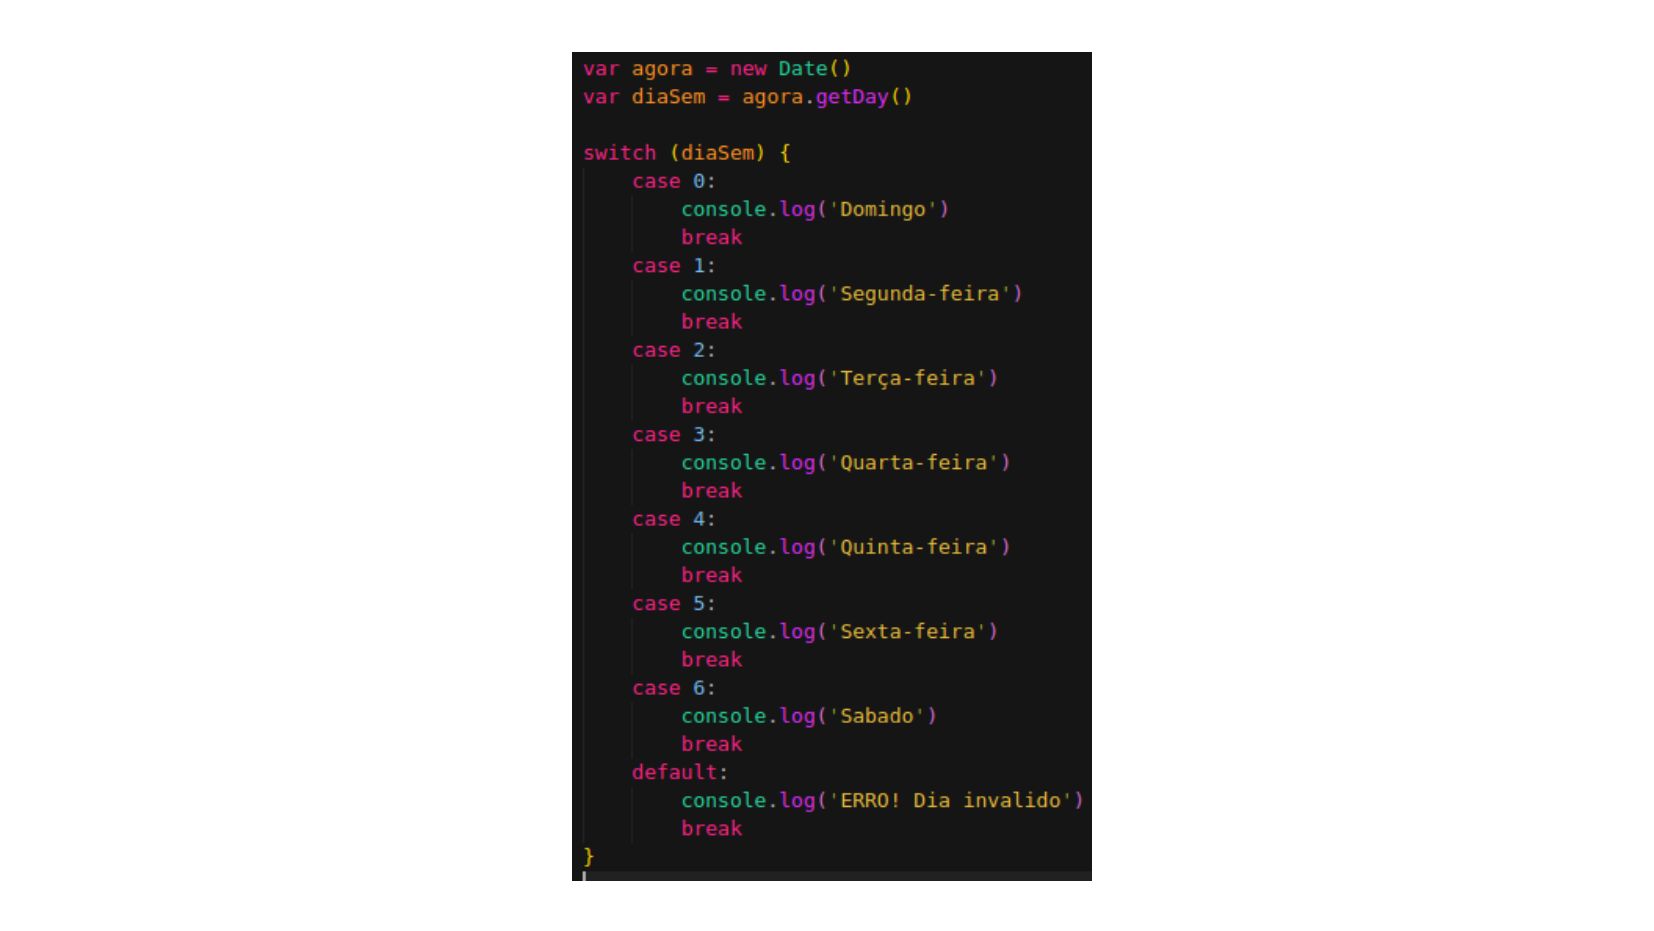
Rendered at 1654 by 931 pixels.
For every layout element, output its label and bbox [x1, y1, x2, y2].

picture [572, 52, 1092, 881]
